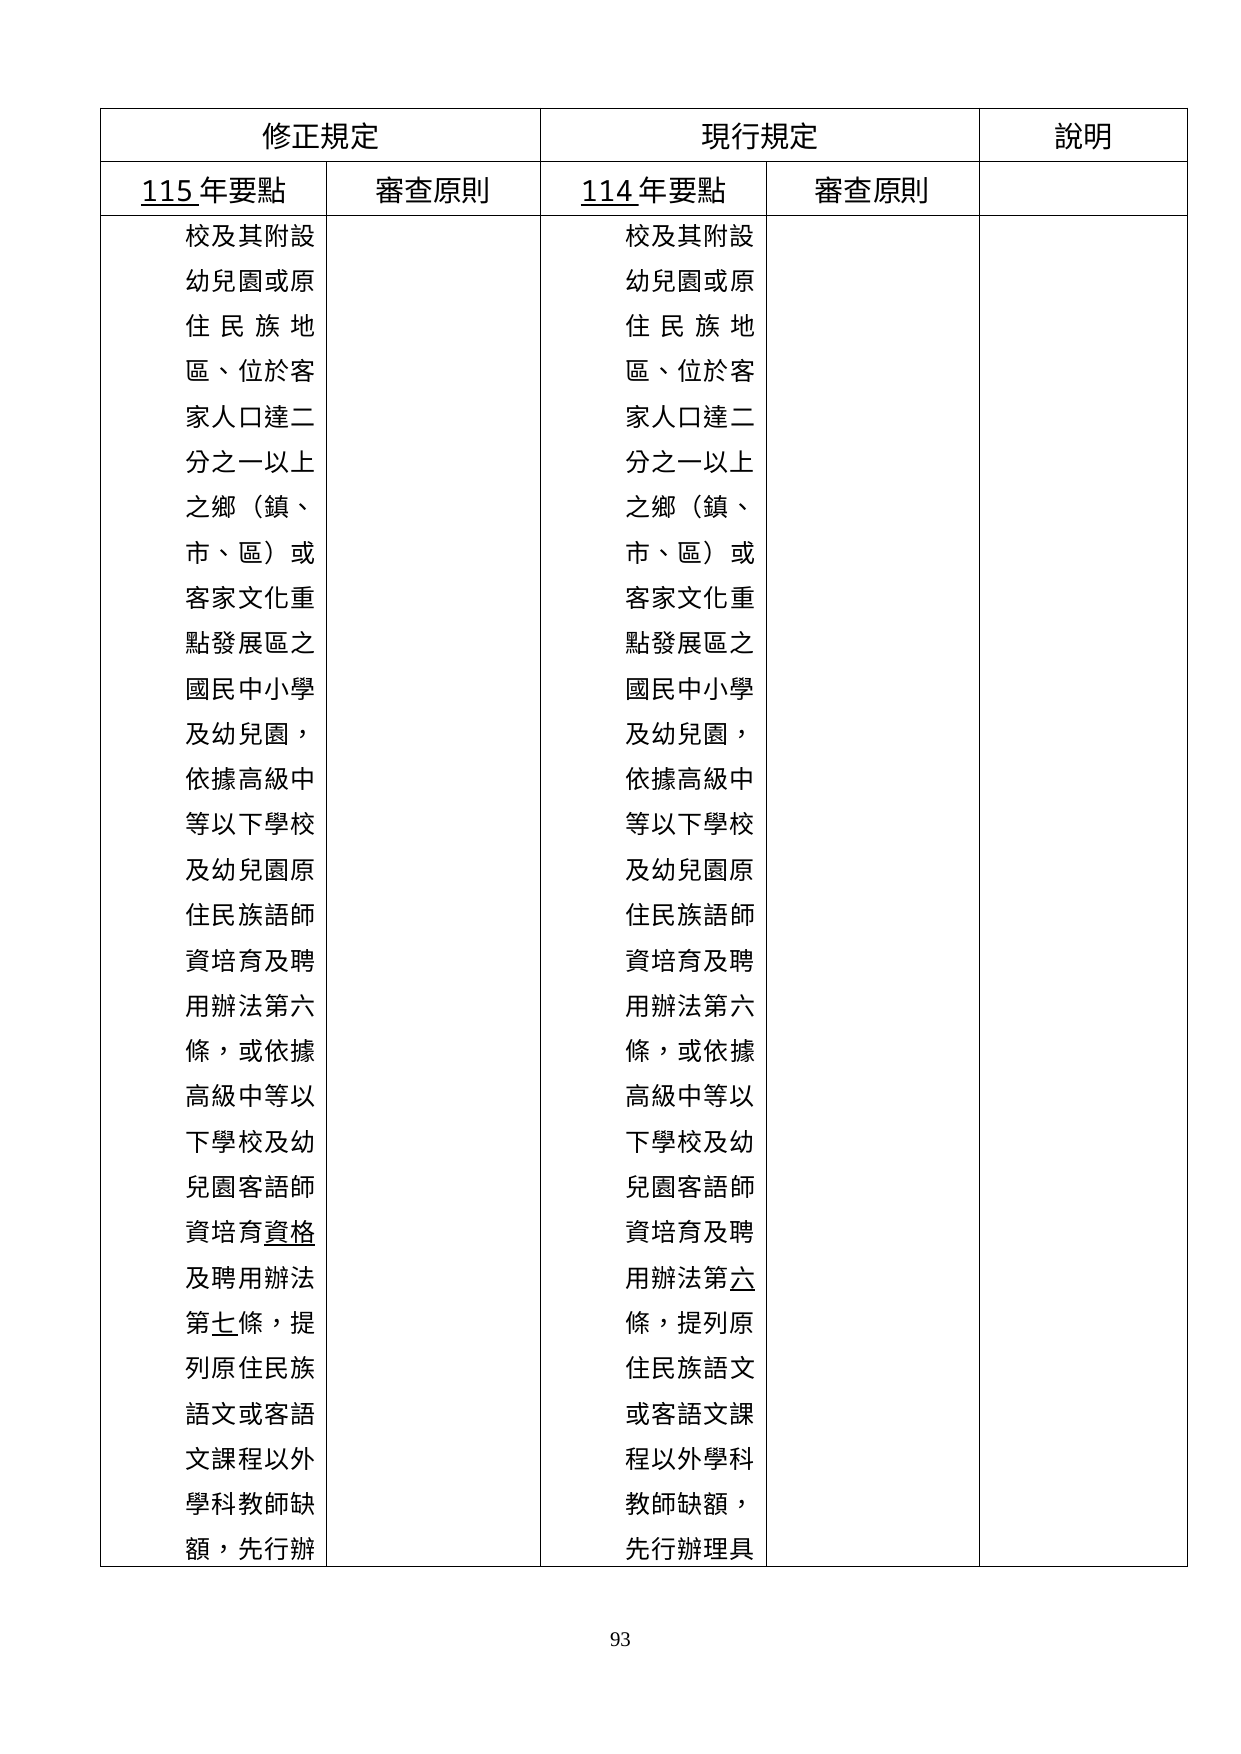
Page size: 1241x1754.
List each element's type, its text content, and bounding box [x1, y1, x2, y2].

table_cell 115年要點 [101, 162, 326, 215]
table_cell [327, 216, 540, 1566]
table_cell 校及其附設幼兒園或原住民族地區、位於客家人口達二分之一以上之鄉（鎮、市、區）或客家文化重點發展區之國民中小學及幼兒園，依據高級中等以下學校及幼兒園原住民族語師資培育及聘用辦法第六條，或依據高級中等以下學校及幼兒園客語師資培育及聘用辦法第六條，提列原住民族語文或客語文課程以外學科教師缺額，先行辦理具 [541, 216, 766, 1566]
table_cell [980, 162, 1187, 215]
table_header 修正規定 [101, 109, 540, 161]
table_cell [980, 216, 1187, 1566]
table_header 現行規定 [541, 109, 979, 161]
table_header 說明 [980, 109, 1187, 161]
table_cell 審查原則 [767, 162, 979, 215]
table_cell [767, 216, 979, 1566]
table_cell 校及其附設幼兒園或原住民族地區、位於客家人口達二分之一以上之鄉（鎮、市、區）或客家文化重點發展區之國民中小學及幼兒園，依據高級中等以下學校及幼兒園原住民族語師資培育及聘用辦法第六條，或依據高級中等以下學校及幼兒園客語師資培育資格及聘用辦法第七條，提列原住民族語文或客語文課程以外學科教師缺額，先行辦 [101, 216, 326, 1566]
table_cell 114年要點 [541, 162, 766, 215]
table_cell 審查原則 [327, 162, 540, 215]
